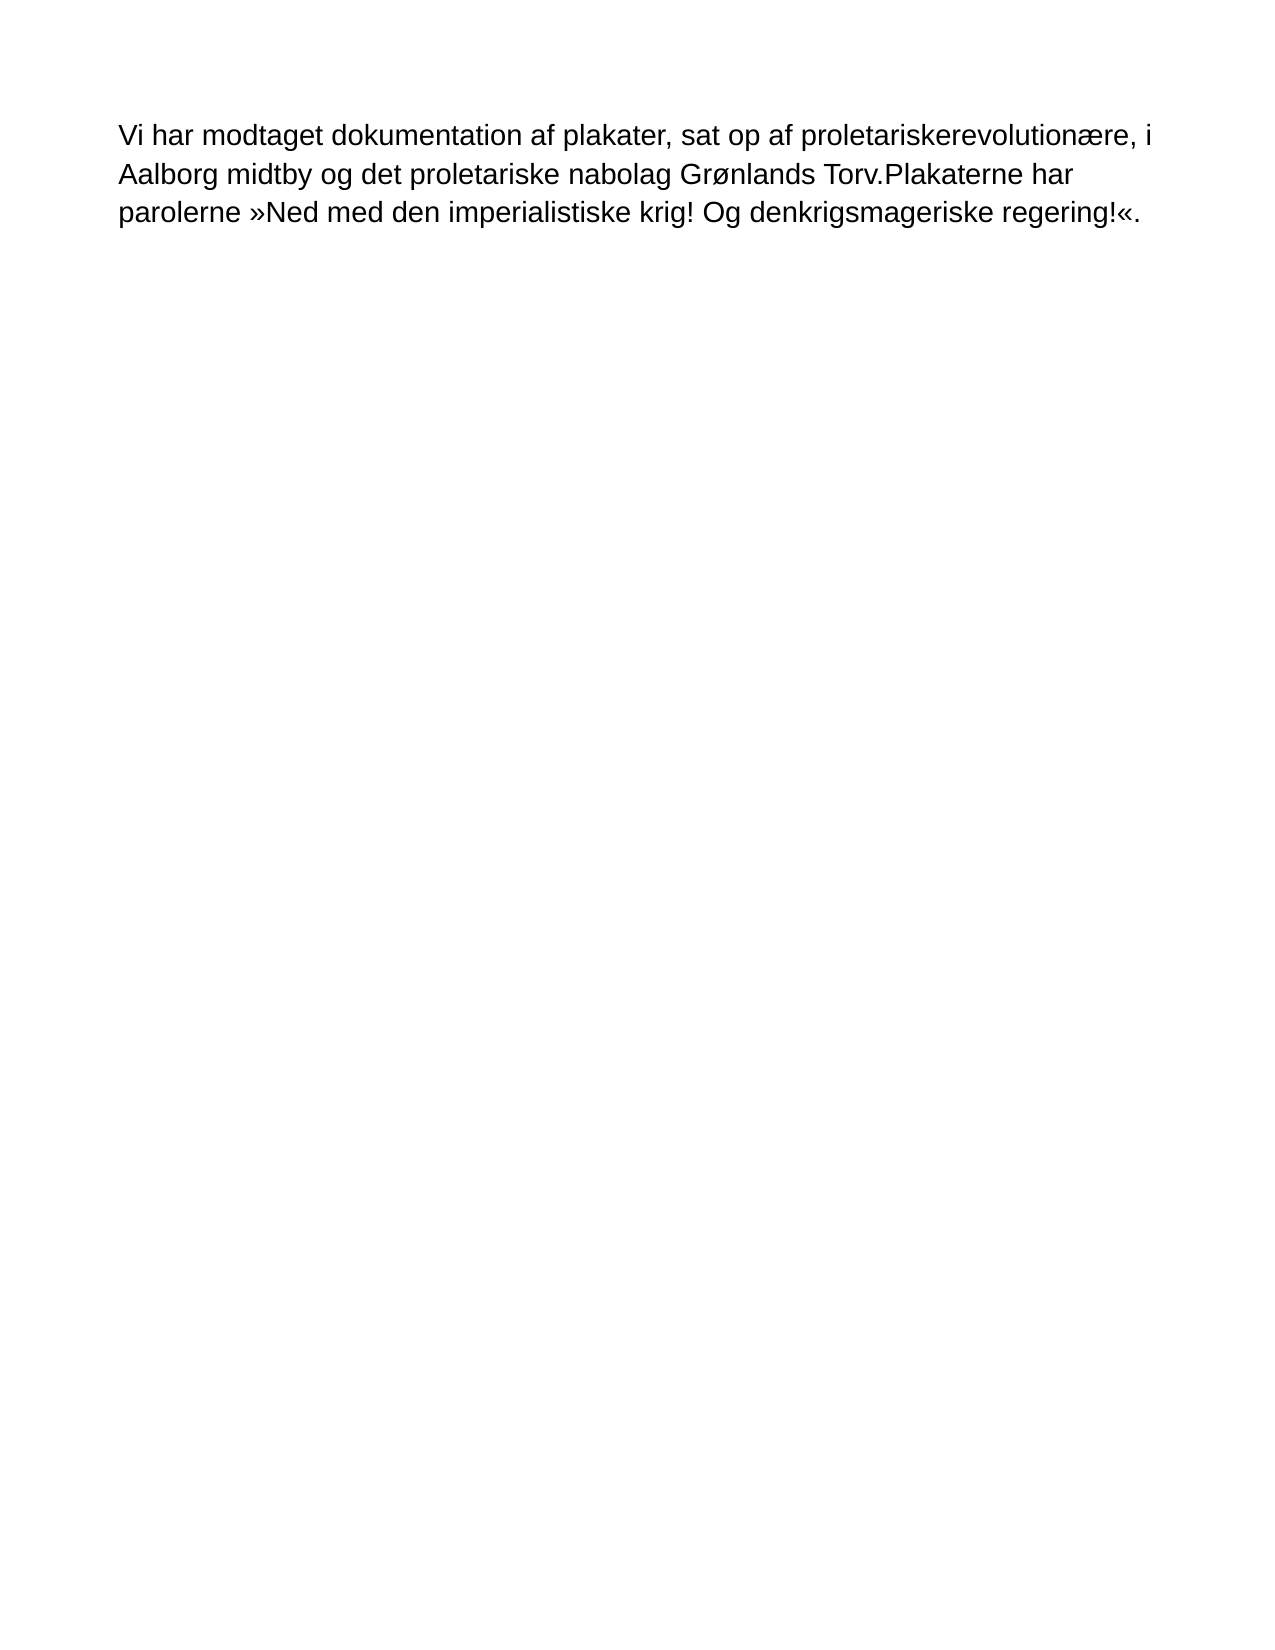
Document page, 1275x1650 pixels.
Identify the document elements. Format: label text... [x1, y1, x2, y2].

text Vi har modtaget dokumentation af plakater, sat op af proletariskerevolutionære, i Aalborg midtby og det proletariske nabolag Grønlands Torv.Plakaterne har parolerne »Ned med den imperialistiske krig! Og denkrigsmageriske regering!«. [118, 118, 1157, 229]
